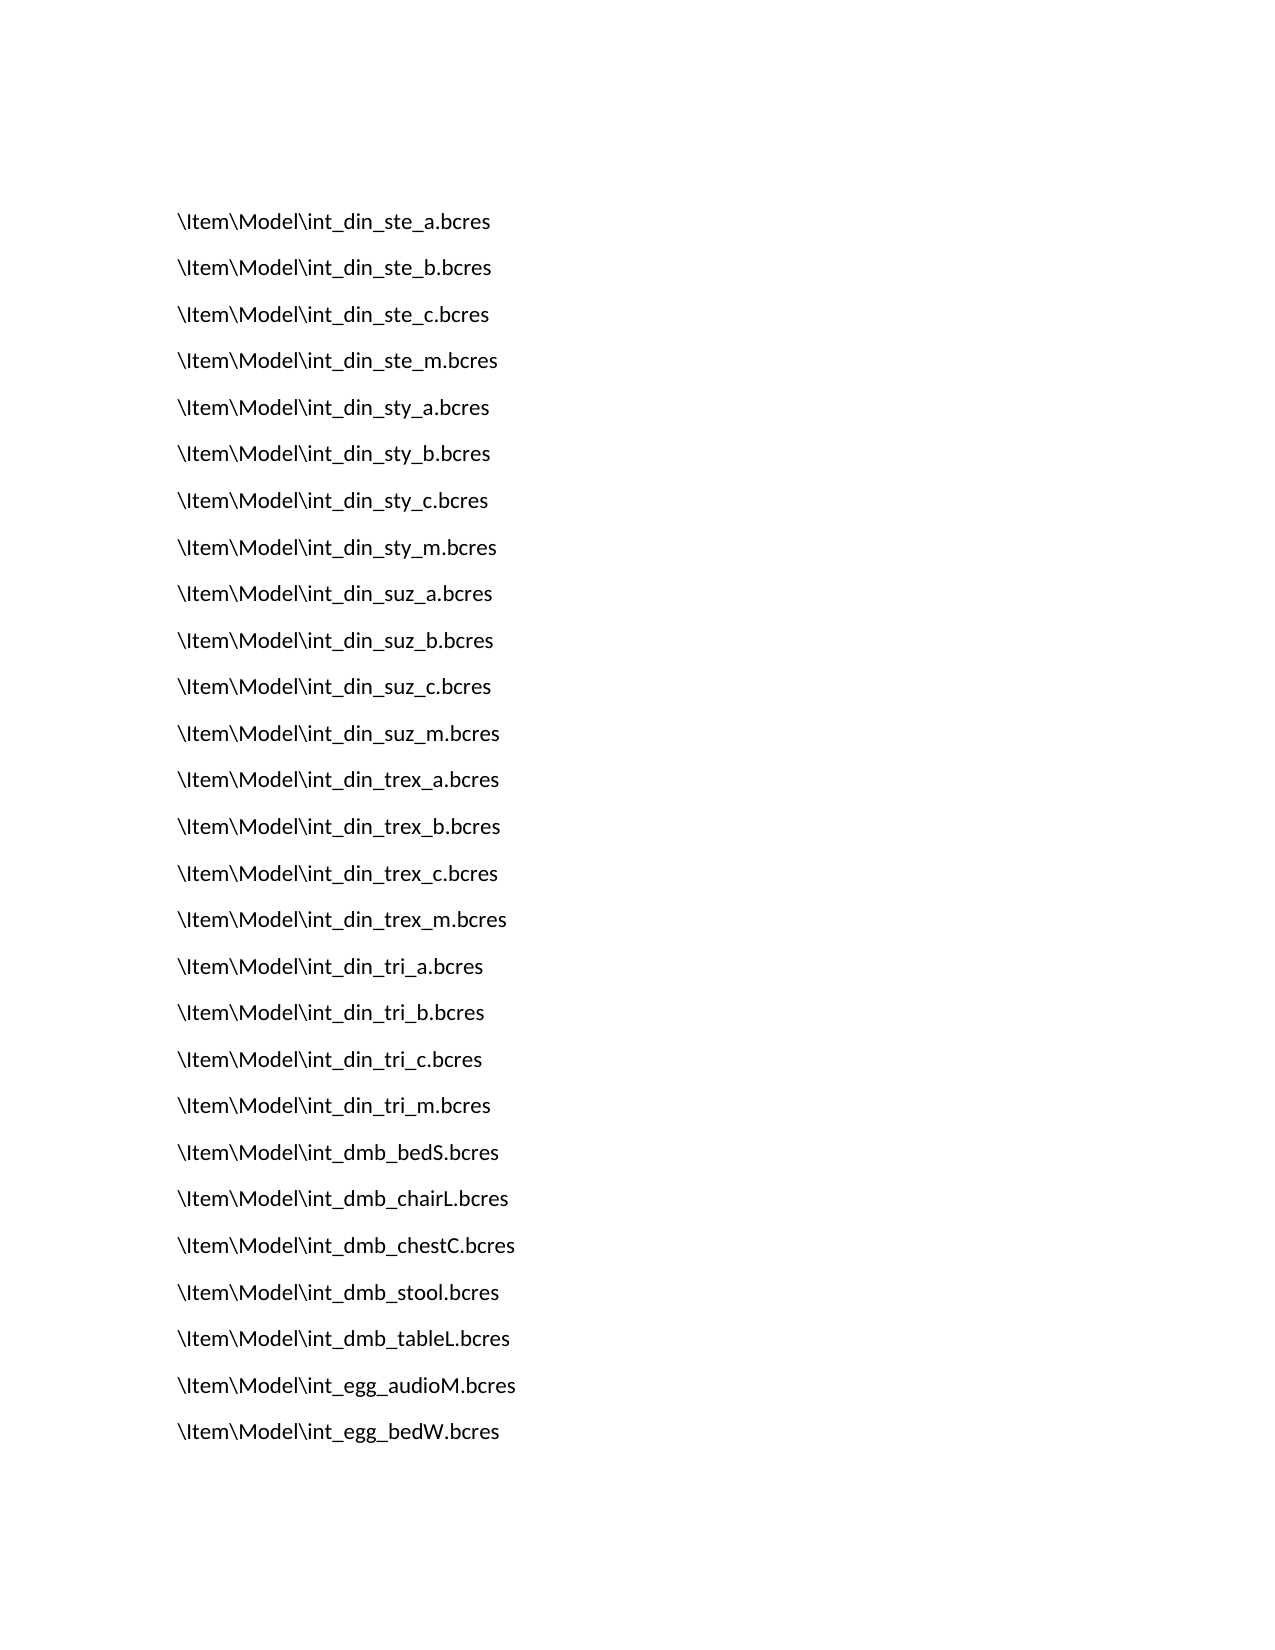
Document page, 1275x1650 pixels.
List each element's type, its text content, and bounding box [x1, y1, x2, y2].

text \Item\Model\int_din_tri_b.bcres [177, 998, 1098, 1026]
text \Item\Model\int_dmb_chestC.bcres [177, 1231, 1098, 1259]
text \Item\Model\int_din_tri_c.bcres [177, 1045, 1098, 1073]
text \Item\Model\int_din_trex_b.bcres [177, 812, 1098, 840]
text \Item\Model\int_din_tri_m.bcres [177, 1091, 1098, 1119]
text \Item\Model\int_egg_audioM.bcres [177, 1371, 1098, 1399]
text \Item\Model\int_din_sty_a.bcres [177, 393, 1098, 421]
text \Item\Model\int_din_ste_m.bcres [177, 346, 1098, 374]
text \Item\Model\int_din_sty_c.bcres [177, 486, 1098, 514]
text \Item\Model\int_din_suz_b.bcres [177, 626, 1098, 654]
text \Item\Model\int_din_sty_b.bcres [177, 439, 1098, 468]
text \Item\Model\int_din_trex_c.bcres [177, 859, 1098, 887]
text \Item\Model\int_din_ste_a.bcres [177, 207, 1098, 235]
text \Item\Model\int_din_tri_a.bcres [177, 952, 1098, 980]
text \Item\Model\int_din_suz_a.bcres [177, 579, 1098, 607]
text \Item\Model\int_dmb_tableL.bcres [177, 1324, 1098, 1352]
text \Item\Model\int_dmb_chairL.bcres [177, 1184, 1098, 1213]
text \Item\Model\int_din_suz_c.bcres [177, 672, 1098, 700]
text \Item\Model\int_din_trex_m.bcres [177, 905, 1098, 933]
text \Item\Model\int_dmb_bedS.bcres [177, 1138, 1098, 1166]
text \Item\Model\int_din_ste_b.bcres [177, 253, 1098, 281]
text \Item\Model\int_din_suz_m.bcres [177, 719, 1098, 747]
text \Item\Model\int_egg_bedW.bcres [177, 1417, 1098, 1445]
text \Item\Model\int_din_ste_c.bcres [177, 300, 1098, 328]
text \Item\Model\int_dmb_stool.bcres [177, 1278, 1098, 1306]
text \Item\Model\int_din_trex_a.bcres [177, 766, 1098, 793]
text \Item\Model\int_din_sty_m.bcres [177, 533, 1098, 561]
